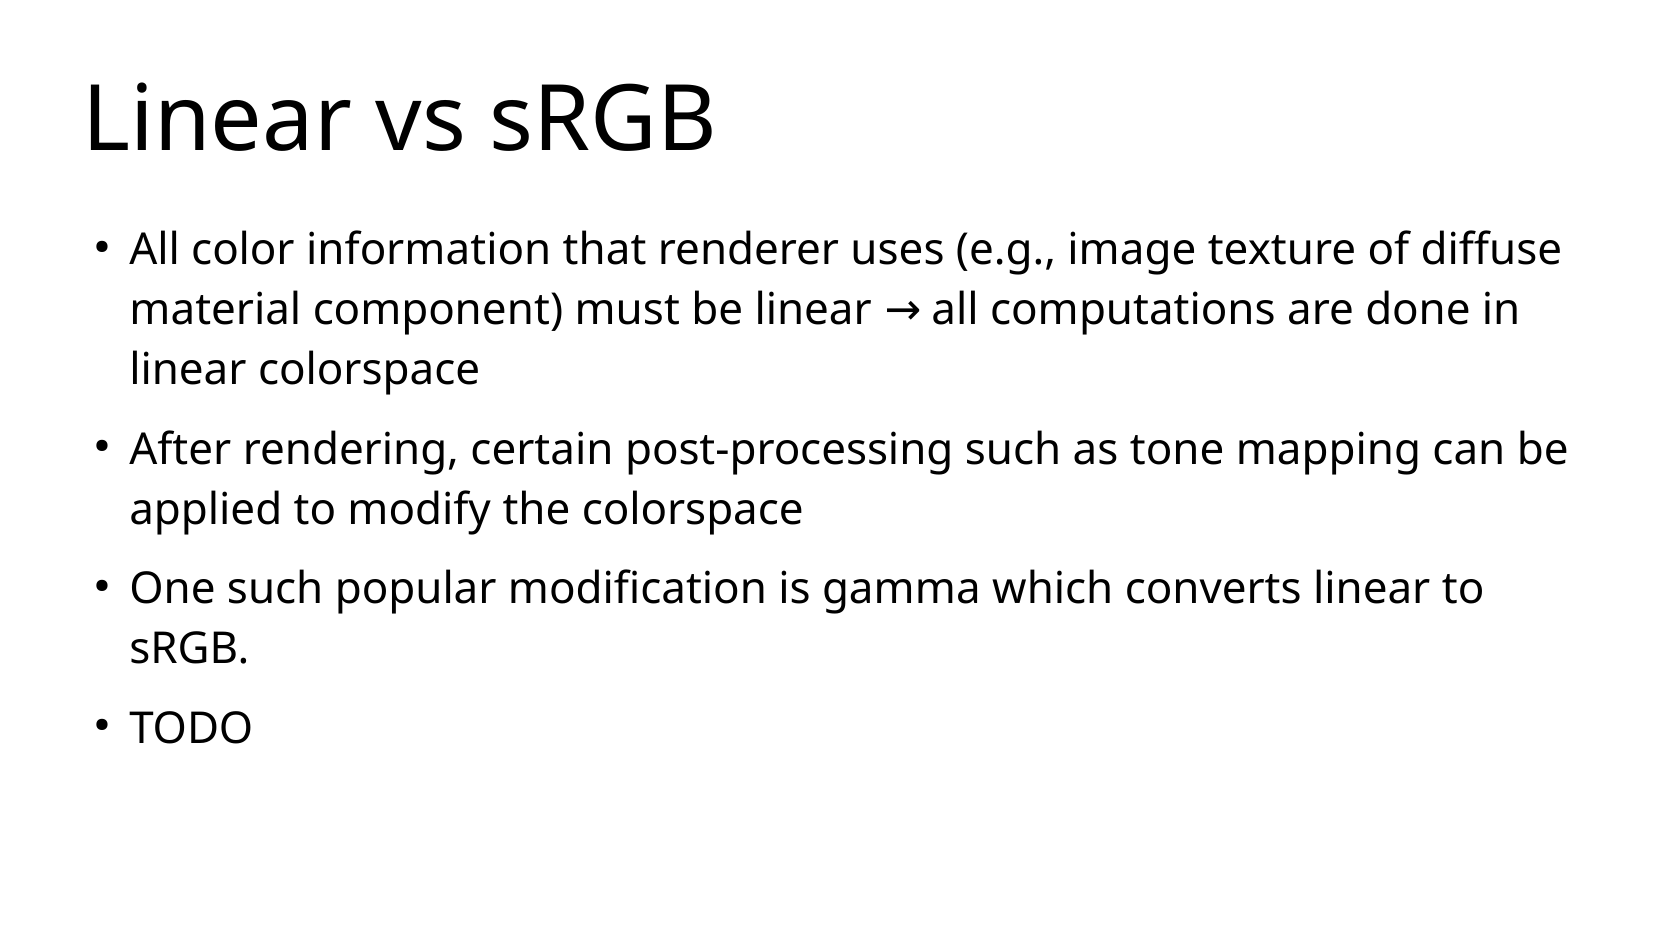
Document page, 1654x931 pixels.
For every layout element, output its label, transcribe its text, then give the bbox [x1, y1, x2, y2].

title Linear vs sRGB [82, 37, 1571, 193]
list All color information that renderer uses (e.g., image texture of diffuse material component) must be linear → all computations are done in linear colorspace After rendering, certain post-processing such as tone mapping can be applied to modify the colorspace One such popular modification is gamma which converts linear to sRGB. TODO [82, 217, 1571, 758]
